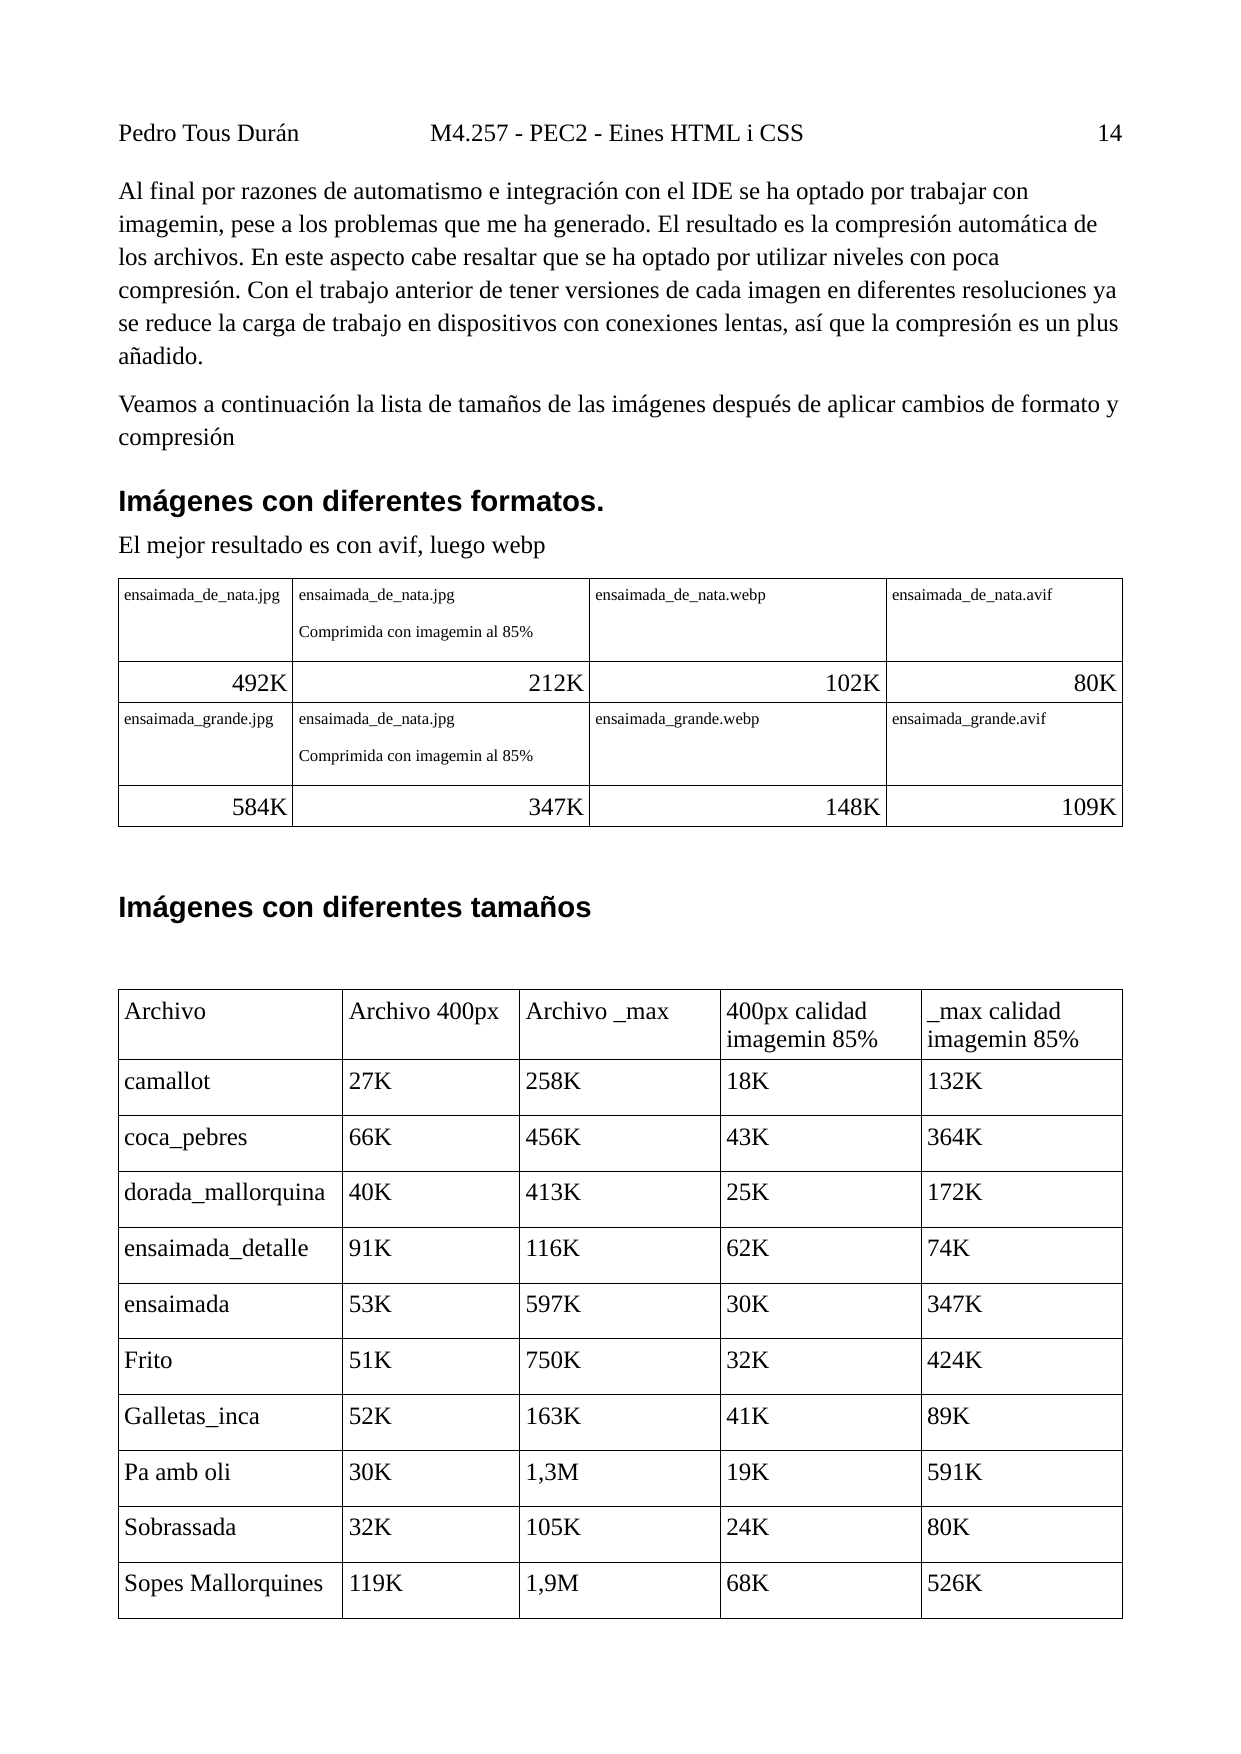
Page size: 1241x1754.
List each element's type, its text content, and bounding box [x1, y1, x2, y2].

table_cell 212K [293, 662, 589, 702]
table_header _max calidad imagemin 85% [922, 990, 1122, 1059]
table_cell 591K [922, 1451, 1122, 1506]
table_header ensaimada_de_nata.avif [887, 579, 1122, 661]
text Al final por razones de automatismo e integración con el IDE se ha optado por trabajar con imagemin, pese a los problemas que me ha generado. El resultado es la compresión automática de los archivos. En este aspecto cabe resaltar que se ha optado por utilizar niveles con poca compresión. Con el trabajo anterior de tener versiones de cada imagen en diferentes resoluciones ya se reduce la carga de trabajo en dispositivos con conexiones lentas, así que la compresión es un plus añadido. [118, 176, 1122, 370]
table_header 400px calidad imagemin 85% [721, 990, 921, 1059]
table_cell Frito [119, 1339, 342, 1394]
table_header Archivo _max [520, 990, 720, 1059]
table_header Archivo [119, 990, 342, 1059]
table_cell 347K [293, 786, 589, 826]
table_header ensaimada_de_nata.jpg [119, 579, 292, 661]
table_cell 80K [922, 1507, 1122, 1562]
table_cell 62K [721, 1228, 921, 1282]
table_cell camallot [119, 1060, 342, 1115]
table_cell 424K [922, 1339, 1122, 1394]
table_cell 32K [343, 1507, 519, 1562]
table_cell 43K [721, 1116, 921, 1171]
table_cell 456K [520, 1116, 720, 1171]
table_cell 116K [520, 1228, 720, 1282]
table_cell 40K [343, 1172, 519, 1227]
table_cell 258K [520, 1060, 720, 1115]
table_cell 91K [343, 1228, 519, 1282]
table_cell 66K [343, 1116, 519, 1171]
text El mejor resultado es con avif, luego webp [118, 531, 1122, 559]
table_cell 119K [343, 1563, 519, 1617]
table_cell 163K [520, 1395, 720, 1450]
table_cell ensaimada_grande.jpg [119, 703, 292, 785]
table_cell 32K [721, 1339, 921, 1394]
table_cell 24K [721, 1507, 921, 1562]
table_cell Sopes Mallorquines [119, 1563, 342, 1617]
table_cell 51K [343, 1339, 519, 1394]
table_cell 492K [119, 662, 292, 702]
table_cell 172K [922, 1172, 1122, 1227]
table_cell ensaimada_grande.avif [887, 703, 1122, 785]
table_cell 80K [887, 662, 1122, 702]
text Veamos a continuación la lista de tamaños de las imágenes después de aplicar cambios de formato y compresión [118, 389, 1122, 451]
table_cell 27K [343, 1060, 519, 1115]
table_cell 30K [343, 1451, 519, 1506]
table_cell 74K [922, 1228, 1122, 1282]
table_cell 68K [721, 1563, 921, 1617]
table_cell Galletas_inca [119, 1395, 342, 1450]
table_header ensaimada_de_nata.webp [590, 579, 886, 661]
table_cell 364K [922, 1116, 1122, 1171]
table_cell 89K [922, 1395, 1122, 1450]
table_cell 413K [520, 1172, 720, 1227]
subtitle Imágenes con diferentes formatos. [118, 484, 1122, 518]
table_header ensaimada_de_nata.jpg Comprimida con imagemin al 85% [293, 579, 589, 661]
table_cell 1,3M [520, 1451, 720, 1506]
subtitle Imágenes con diferentes tamaños [118, 889, 1122, 923]
table_cell 53K [343, 1284, 519, 1338]
table_cell ensaimada_grande.webp [590, 703, 886, 785]
table_cell ensaimada_de_nata.jpg Comprimida con imagemin al 85% [293, 703, 589, 785]
table_cell 750K [520, 1339, 720, 1394]
table_cell Sobrassada [119, 1507, 342, 1562]
table_cell 526K [922, 1563, 1122, 1617]
table_cell 19K [721, 1451, 921, 1506]
table_cell 102K [590, 662, 886, 702]
table_cell dorada_mallorquina [119, 1172, 342, 1227]
table_cell 148K [590, 786, 886, 826]
table_cell 1,9M [520, 1563, 720, 1617]
table_cell 52K [343, 1395, 519, 1450]
table_cell 347K [922, 1284, 1122, 1338]
table_cell ensaimada [119, 1284, 342, 1338]
table_header Archivo 400px [343, 990, 519, 1059]
table_cell Pa amb oli [119, 1451, 342, 1506]
table_cell 597K [520, 1284, 720, 1338]
table_cell 584K [119, 786, 292, 826]
table_cell 25K [721, 1172, 921, 1227]
table_cell 109K [887, 786, 1122, 826]
table_cell 30K [721, 1284, 921, 1338]
table_cell 132K [922, 1060, 1122, 1115]
table_cell 41K [721, 1395, 921, 1450]
table_cell 18K [721, 1060, 921, 1115]
table_cell 105K [520, 1507, 720, 1562]
table_cell coca_pebres [119, 1116, 342, 1171]
table_cell ensaimada_detalle [119, 1228, 342, 1282]
